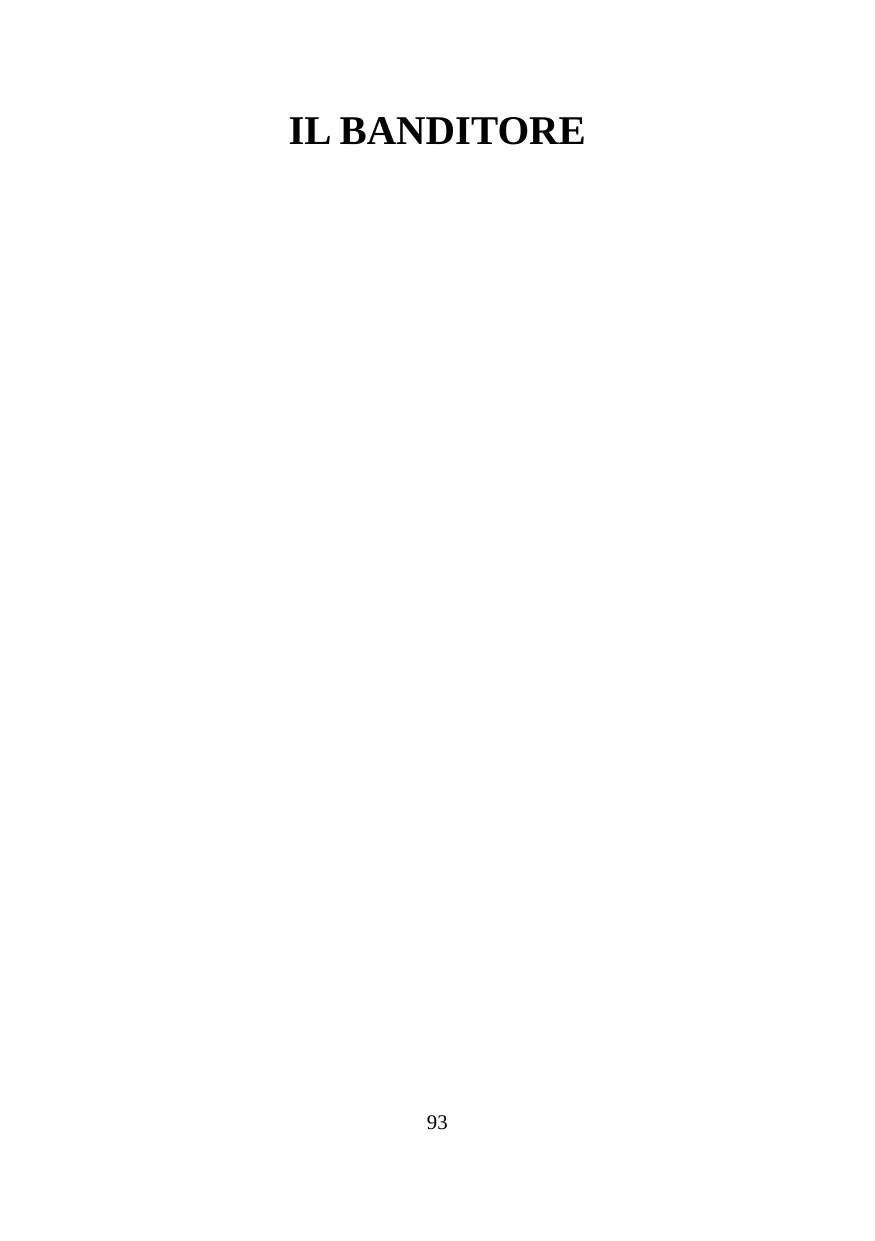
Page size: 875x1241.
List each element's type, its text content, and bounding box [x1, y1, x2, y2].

subtitle IL BANDITORE [106, 106, 768, 153]
